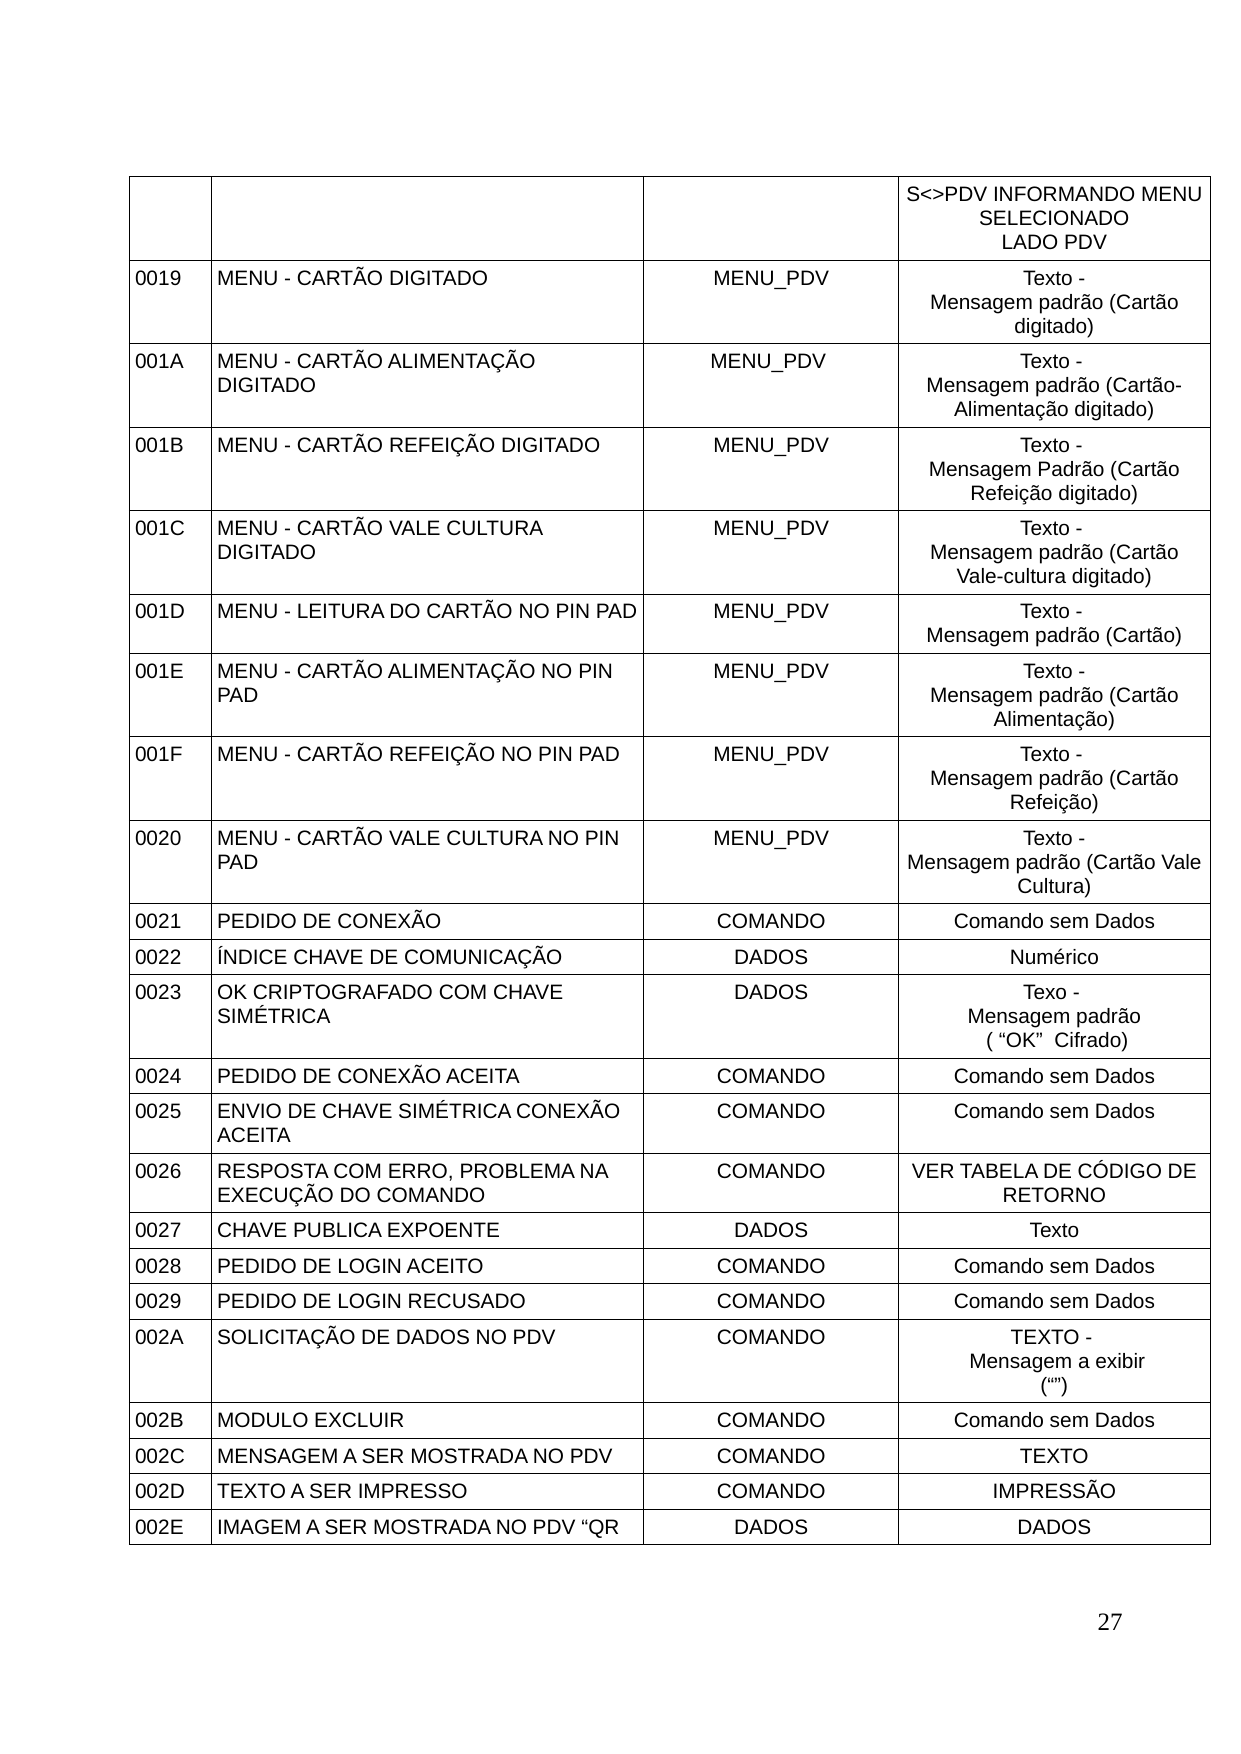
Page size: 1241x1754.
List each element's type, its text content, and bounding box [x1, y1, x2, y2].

table_cell Texto [899, 1213, 1210, 1248]
table_cell 0026 [130, 1154, 211, 1212]
table_cell MENSAGEM A SER MOSTRADA NO PDV [212, 1439, 643, 1473]
table_cell [212, 177, 643, 260]
table_cell Comando sem Dados [899, 904, 1210, 939]
table_cell DADOS [899, 1510, 1210, 1544]
table_cell 0021 [130, 904, 211, 939]
table_cell TEXTO - Mensagem a exibir (“”) [899, 1320, 1210, 1402]
table_cell Texo - Mensagem padrão ( “OK” Cifrado) [899, 975, 1210, 1058]
table_cell MENU_PDV [644, 821, 898, 903]
table_cell MENU_PDV [644, 344, 898, 427]
table_cell Comando sem Dados [899, 1403, 1210, 1438]
table_cell Texto - Mensagem padrão (Cartão Refeição) [899, 737, 1210, 820]
table_cell 002B [130, 1403, 211, 1438]
table_cell Texto - Mensagem padrão (Cartão) [899, 595, 1210, 653]
table_cell Texto - Mensagem padrão (Cartão digitado) [899, 261, 1210, 343]
table_cell IMAGEM A SER MOSTRADA NO PDV “QR [212, 1510, 643, 1544]
table_cell COMANDO [644, 904, 898, 939]
table_cell MENU_PDV [644, 428, 898, 510]
table_cell MENU_PDV [644, 511, 898, 593]
table_cell Texto - Mensagem padrão (Cartão Vale-cultura digitado) [899, 511, 1210, 593]
table_cell PEDIDO DE CONEXÃO [212, 904, 643, 939]
table_cell COMANDO [644, 1059, 898, 1093]
table_cell 001A [130, 344, 211, 427]
table_cell MENU - CARTÃO REFEIÇÃO DIGITADO [212, 428, 643, 510]
table_cell COMANDO [644, 1403, 898, 1438]
table_cell MODULO EXCLUIR [212, 1403, 643, 1438]
table_cell DADOS [644, 975, 898, 1058]
table_cell COMANDO [644, 1154, 898, 1212]
table_cell 0027 [130, 1213, 211, 1248]
table_cell CHAVE PUBLICA EXPOENTE [212, 1213, 643, 1248]
table_cell Comando sem Dados [899, 1249, 1210, 1283]
table_cell RESPOSTA COM ERRO, PROBLEMA NA EXECUÇÃO DO COMANDO [212, 1154, 643, 1212]
table_cell PEDIDO DE CONEXÃO ACEITA [212, 1059, 643, 1093]
table_cell 001C [130, 511, 211, 593]
table_cell MENU - CARTÃO ALIMENTAÇÃO NO PIN PAD [212, 654, 643, 736]
table_cell 0020 [130, 821, 211, 903]
table_cell COMANDO [644, 1094, 898, 1153]
table_cell 002D [130, 1474, 211, 1509]
table_cell PEDIDO DE LOGIN ACEITO [212, 1249, 643, 1283]
table_cell IMPRESSÃO [899, 1474, 1210, 1509]
table_cell MENU - CARTÃO VALE CULTURA NO PIN PAD [212, 821, 643, 903]
table_cell MENU - CARTÃO REFEIÇÃO NO PIN PAD [212, 737, 643, 820]
table_cell 0029 [130, 1284, 211, 1319]
table_cell S<>PDV INFORMANDO MENU SELECIONADO LADO PDV [899, 177, 1210, 260]
table_cell ENVIO DE CHAVE SIMÉTRICA CONEXÃO ACEITA [212, 1094, 643, 1153]
table_cell SOLICITAÇÃO DE DADOS NO PDV [212, 1320, 643, 1402]
table_cell Texto - Mensagem Padrão (Cartão Refeição digitado) [899, 428, 1210, 510]
table_cell COMANDO [644, 1249, 898, 1283]
table_cell [644, 177, 898, 260]
table_cell 0023 [130, 975, 211, 1058]
table_cell Numérico [899, 940, 1210, 974]
table_cell MENU - CARTÃO DIGITADO [212, 261, 643, 343]
table_cell [130, 177, 211, 260]
table_cell 002E [130, 1510, 211, 1544]
table_cell MENU_PDV [644, 737, 898, 820]
table_cell COMANDO [644, 1320, 898, 1402]
table_cell 0022 [130, 940, 211, 974]
table_cell Comando sem Dados [899, 1094, 1210, 1153]
table_cell DADOS [644, 1510, 898, 1544]
table_cell 0028 [130, 1249, 211, 1283]
table_cell COMANDO [644, 1284, 898, 1319]
table_cell VER TABELA DE CÓDIGO DE RETORNO [899, 1154, 1210, 1212]
table_cell ÍNDICE CHAVE DE COMUNICAÇÃO [212, 940, 643, 974]
table_cell 001F [130, 737, 211, 820]
table_cell 002A [130, 1320, 211, 1402]
table_cell MENU_PDV [644, 595, 898, 653]
table_cell Texto - Mensagem padrão (Cartão Alimentação) [899, 654, 1210, 736]
table_cell 0025 [130, 1094, 211, 1153]
table_cell COMANDO [644, 1439, 898, 1473]
table_cell PEDIDO DE LOGIN RECUSADO [212, 1284, 643, 1319]
table_cell COMANDO [644, 1474, 898, 1509]
table_cell 0024 [130, 1059, 211, 1093]
table_cell Texto - Mensagem padrão (Cartão Vale Cultura) [899, 821, 1210, 903]
table_cell MENU - CARTÃO ALIMENTAÇÃO DIGITADO [212, 344, 643, 427]
table_cell 001E [130, 654, 211, 736]
table_cell 001B [130, 428, 211, 510]
table_cell 001D [130, 595, 211, 653]
table_cell TEXTO [899, 1439, 1210, 1473]
table_cell MENU_PDV [644, 261, 898, 343]
table_cell DADOS [644, 940, 898, 974]
table_cell 0019 [130, 261, 211, 343]
table_cell Comando sem Dados [899, 1059, 1210, 1093]
table_cell Texto - Mensagem padrão (Cartão-Alimentação digitado) [899, 344, 1210, 427]
table_cell DADOS [644, 1213, 898, 1248]
table_cell TEXTO A SER IMPRESSO [212, 1474, 643, 1509]
table_cell MENU_PDV [644, 654, 898, 736]
table_cell MENU - LEITURA DO CARTÃO NO PIN PAD [212, 595, 643, 653]
table_cell 002C [130, 1439, 211, 1473]
table_cell Comando sem Dados [899, 1284, 1210, 1319]
table_cell OK CRIPTOGRAFADO COM CHAVE SIMÉTRICA [212, 975, 643, 1058]
table_cell MENU - CARTÃO VALE CULTURA DIGITADO [212, 511, 643, 593]
